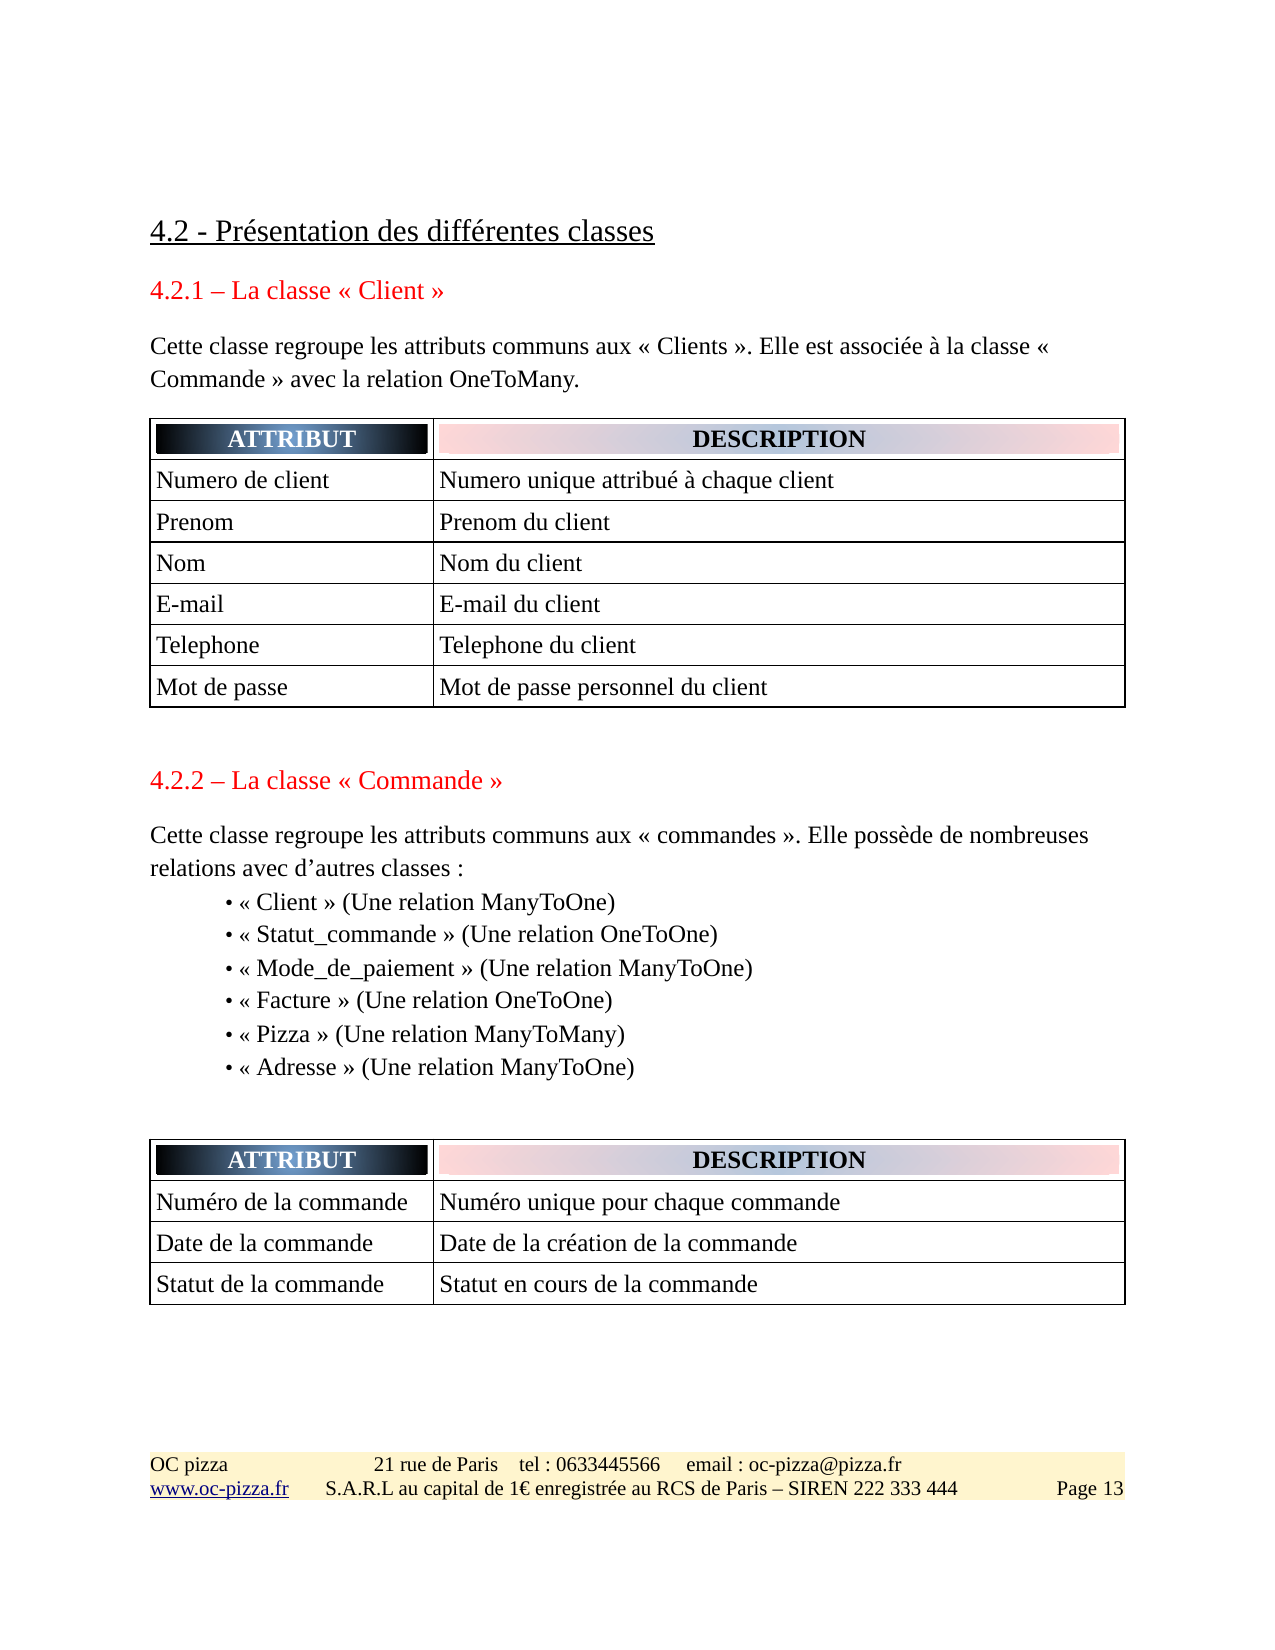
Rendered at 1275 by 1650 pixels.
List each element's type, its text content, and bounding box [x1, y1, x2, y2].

table_header ATTRIBUT [151, 419, 433, 459]
table_cell Prenom [151, 501, 433, 541]
table_cell Mot de passe personnel du client [434, 666, 1124, 706]
table_cell Prenom du client [434, 501, 1124, 541]
text Cette classe regroupe les attributs communs aux « Clients ». Elle est associée à la classe « Commande » avec la relation OneToMany. [150, 331, 1125, 392]
table_cell E-mail [151, 584, 433, 624]
text • « Adresse » (Une relation ManyToOne) [150, 1052, 1125, 1080]
table_cell Telephone du client [434, 625, 1124, 665]
table_cell Date de la commande [151, 1222, 433, 1262]
table_cell Nom du client [434, 543, 1124, 583]
table_cell E-mail du client [434, 584, 1124, 624]
table_header ATTRIBUT [151, 1140, 433, 1180]
text Cette classe regroupe les attributs communs aux « commandes ». Elle possède de nombreuses relations avec d’autres classes : [150, 821, 1125, 882]
table_cell Numéro de la commande [151, 1181, 433, 1221]
table_cell Mot de passe [151, 666, 433, 706]
table_cell Numero de client [151, 460, 433, 500]
text • « Mode_de_paiement » (Une relation ManyToOne) [150, 953, 1125, 981]
text • « Pizza » (Une relation ManyToMany) [150, 1019, 1125, 1047]
table_cell Date de la création de la commande [434, 1222, 1124, 1262]
table_header DESCRIPTION [434, 1140, 1124, 1180]
text • « Client » (Une relation ManyToOne) [150, 887, 1125, 915]
table_header DESCRIPTION [434, 419, 1124, 459]
text • « Facture » (Une relation OneToOne) [150, 986, 1125, 1014]
table_cell Telephone [151, 625, 433, 665]
table_cell Numero unique attribué à chaque client [434, 460, 1124, 500]
text 4.2.2 – La classe « Commande » [150, 764, 1125, 795]
text • « Statut_commande » (Une relation OneToOne) [150, 919, 1125, 948]
table_cell Numéro unique pour chaque commande [434, 1181, 1124, 1221]
table_cell Statut de la commande [151, 1263, 433, 1303]
table_cell Nom [151, 543, 433, 583]
table_cell Statut en cours de la commande [434, 1263, 1124, 1303]
text 4.2 - Présentation des différentes classes [150, 212, 1125, 248]
text 4.2.1 – La classe « Client » [150, 274, 1125, 305]
